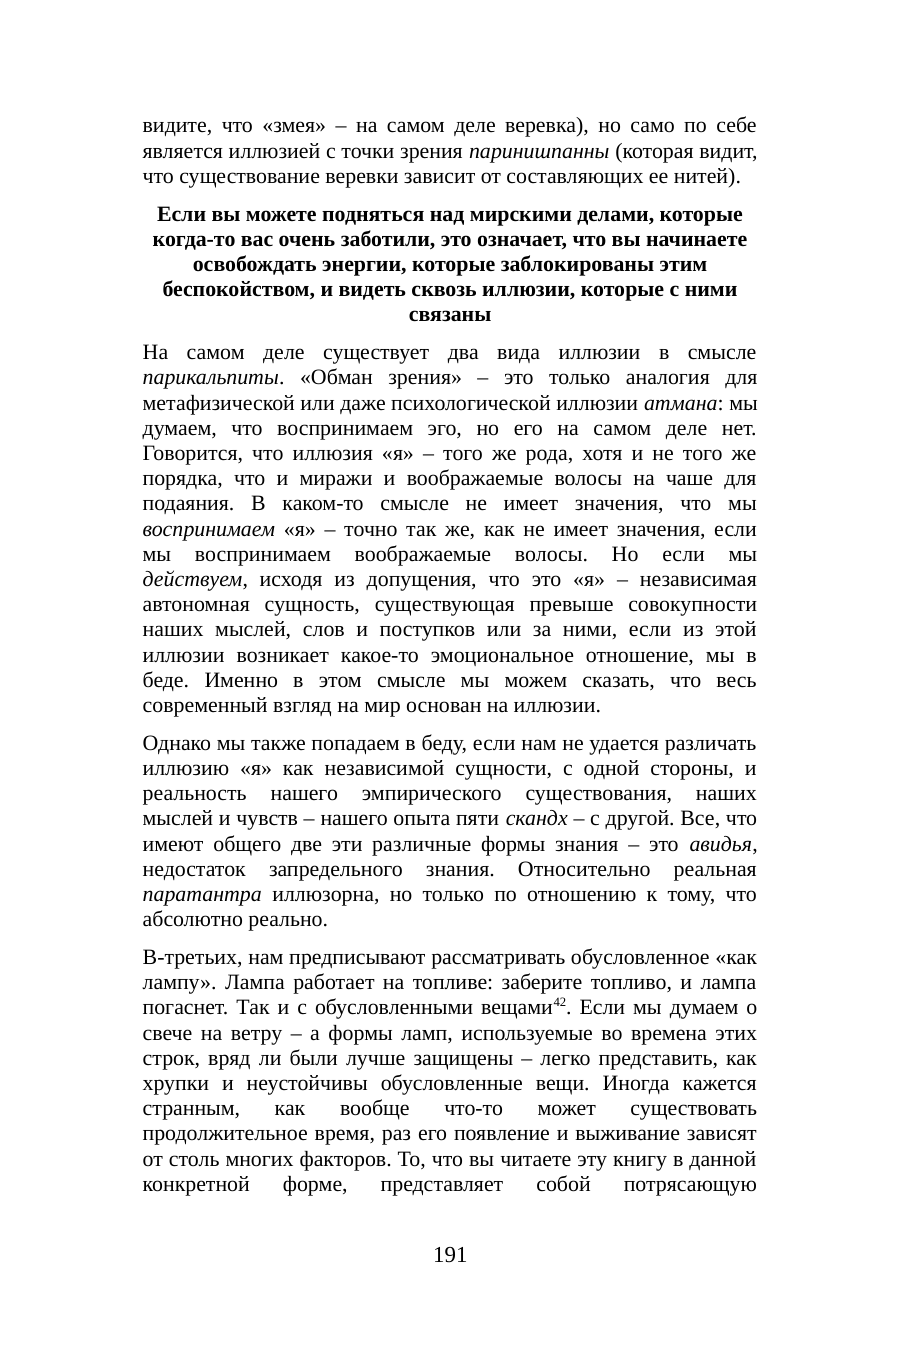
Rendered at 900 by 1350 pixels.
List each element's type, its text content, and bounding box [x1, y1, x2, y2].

text Если вы можете подняться над мирскими делами, которые когда-то вас очень заботили, это означает, что вы начинаете освобождать энергии, которые заблокированы этим беспокойством, и видеть сквозь иллюзии, которые с ними связаны [142, 201, 757, 327]
text видите, что «змея» – на самом деле веревка), но само по себе является иллюзией с точки зрения паринишпанны (которая видит, что существование веревки зависит от составляющих ее нитей). [142, 112, 757, 188]
text В-третьих, нам предписывают рассматривать обусловленное «как лампу». Лампа работает на топливе: заберите топливо, и лампа погаснет. Так и с обусловленными вещами42. Если мы думаем о свече на ветру – а формы ламп, используемые во времена этих строк, вряд ли были лучше защищены – легко представить, как хрупки и неустойчивы обусловленные вещи. Иногда кажется странным, как вообще что-то может существовать продолжительное время, раз его появление и выживание зависят от столь многих факторов. То, что вы читаете эту книгу в данной конкретной форме, представляет собой потрясающую [142, 944, 757, 1196]
text Однако мы также попадаем в беду, если нам не удается различать иллюзию «я» как независимой сущности, с одной стороны, и реальность нашего эмпирического существования, наших мыслей и чувств – нашего опыта пяти скандх – с другой. Все, что имеют общего две эти различные формы знания – это авидья, недостаток запредельного знания. Относительно реальная паратантра иллюзорна, но только по отношению к тому, что абсолютно реально. [142, 730, 757, 931]
text На самом деле существует два вида иллюзии в смысле парикальпиты. «Обман зрения» – это только аналогия для метафизической или даже психологической иллюзии атмана: мы думаем, что воспринимаем эго, но его на самом деле нет. Говорится, что иллюзия «я» – того же рода, хотя и не того же порядка, что и миражи и воображаемые волосы на чаше для подаяния. В каком-то смысле не имеет значения, что мы воспринимаем «я» – точно так же, как не имеет значения, если мы воспринимаем воображаемые волосы. Но если мы действуем, исходя из допущения, что это «я» – независимая автономная сущность, существующая превыше совокупности наших мыслей, слов и поступков или за ними, если из этой иллюзии возникает какое-то эмоциональное отношение, мы в беде. Именно в этом смысле мы можем сказать, что весь современный взгляд на мир основан на иллюзии. [142, 339, 757, 717]
